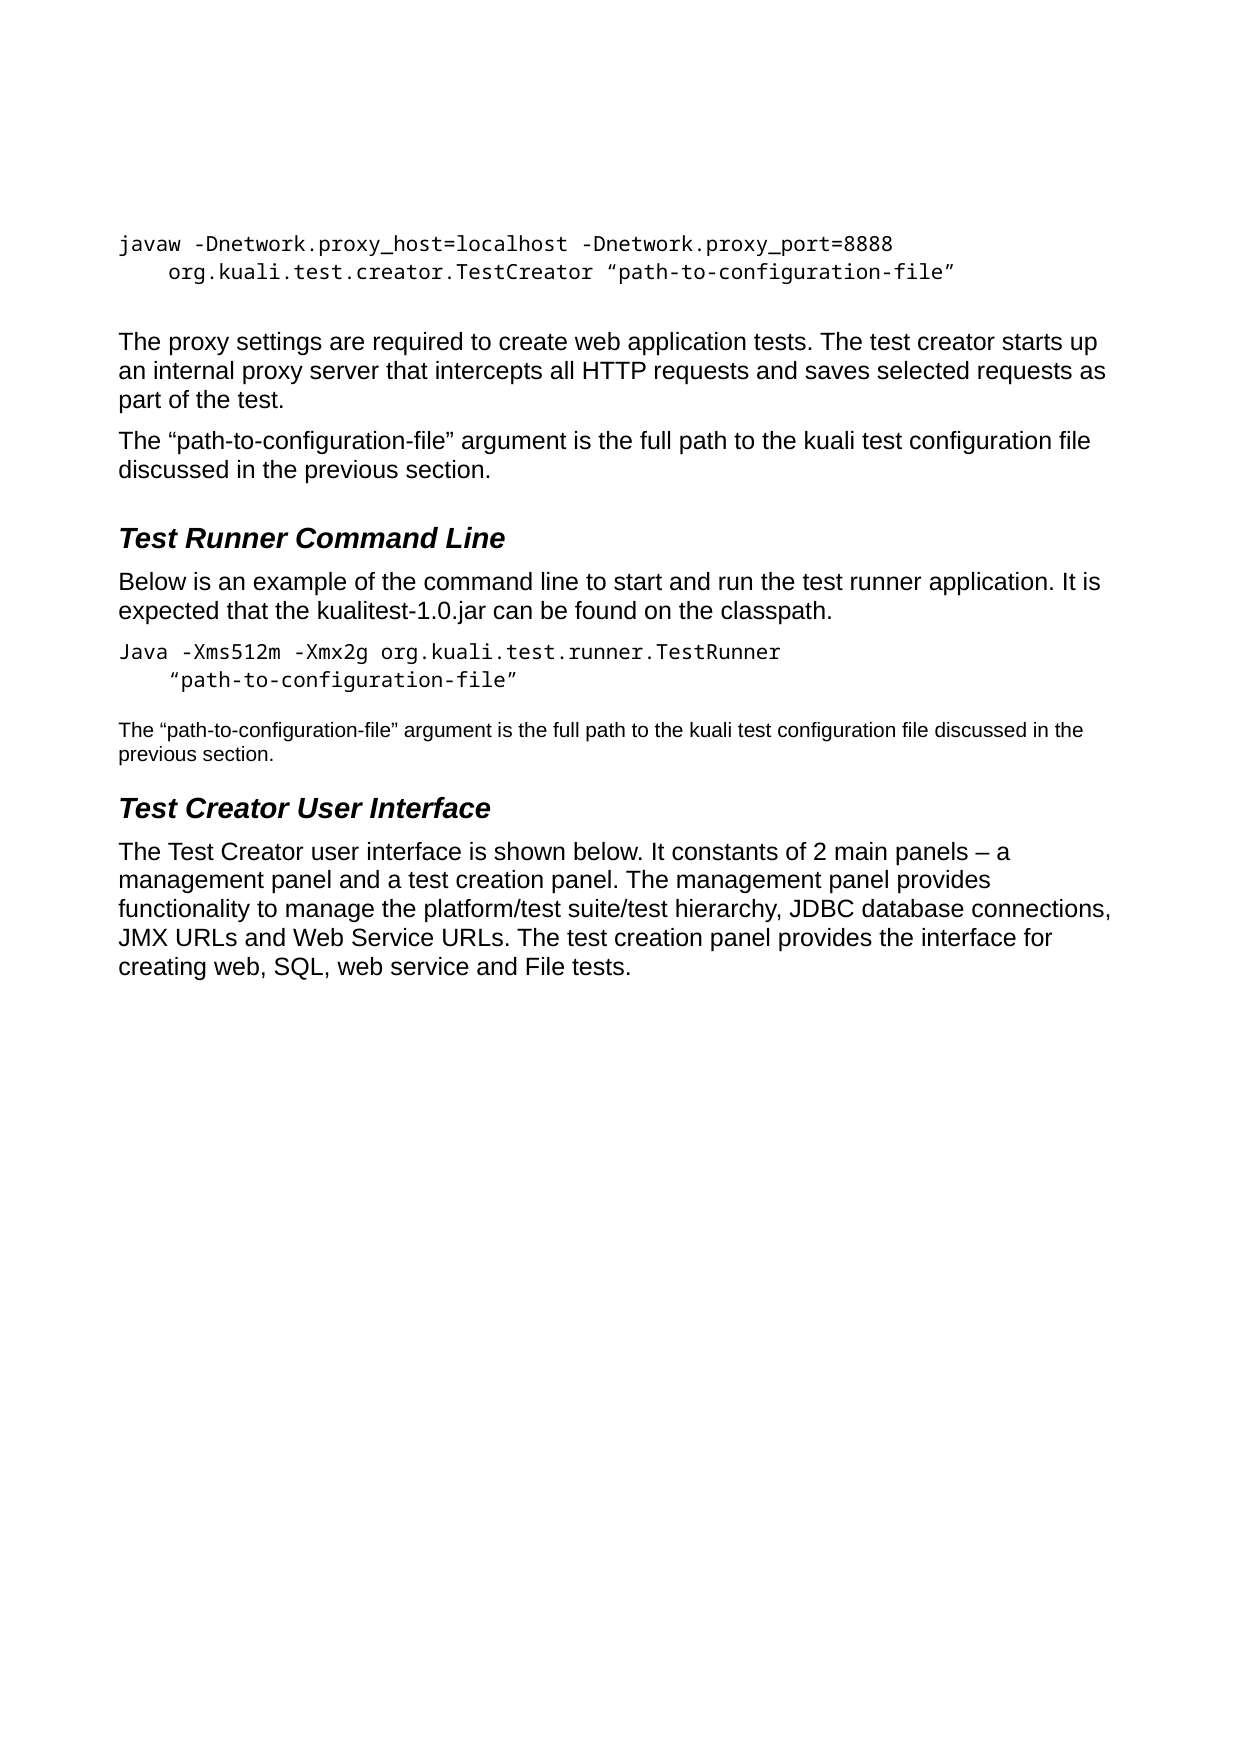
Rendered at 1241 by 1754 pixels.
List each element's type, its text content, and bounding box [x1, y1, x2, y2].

text Java -Xms512m -Xmx2g org.kuali.test.runner.TestRunner [118, 637, 1122, 665]
text The Test Creator user interface is shown below. It constants of 2 main panels – a management panel and a test creation panel. The management panel provides functionality to manage the platform/test suite/test hierarchy, JDBC database connections, JMX URLs and Web Service URLs. The test creation panel provides the interface for creating web, SQL, web service and File tests. [118, 837, 1122, 981]
text The “path-to-configuration-file” argument is the full path to the kuali test configuration file discussed in the previous section. [118, 718, 1122, 766]
text javaw -Dnetwork.proxy_host=localhost -Dnetwork.proxy_port=8888 [118, 229, 1122, 257]
text org.kuali.test.creator.TestCreator “path-to-configuration-file” [118, 257, 1122, 286]
subtitle Test Runner Command Line [118, 521, 1122, 554]
text The “path-to-configuration-file” argument is the full path to the kuali test configuration file discussed in the previous section. [118, 426, 1122, 483]
subtitle Test Creator User Interface [118, 791, 1122, 824]
text Below is an example of the command line to start and run the test runner application. It is expected that the kualitest-1.0.jar can be found on the classpath. [118, 567, 1122, 624]
text “path-to-configuration-file” [118, 665, 1122, 694]
text The proxy settings are required to create web application tests. The test creator starts up an internal proxy server that intercepts all HTTP requests and saves selected requests as part of the test. [118, 327, 1122, 413]
